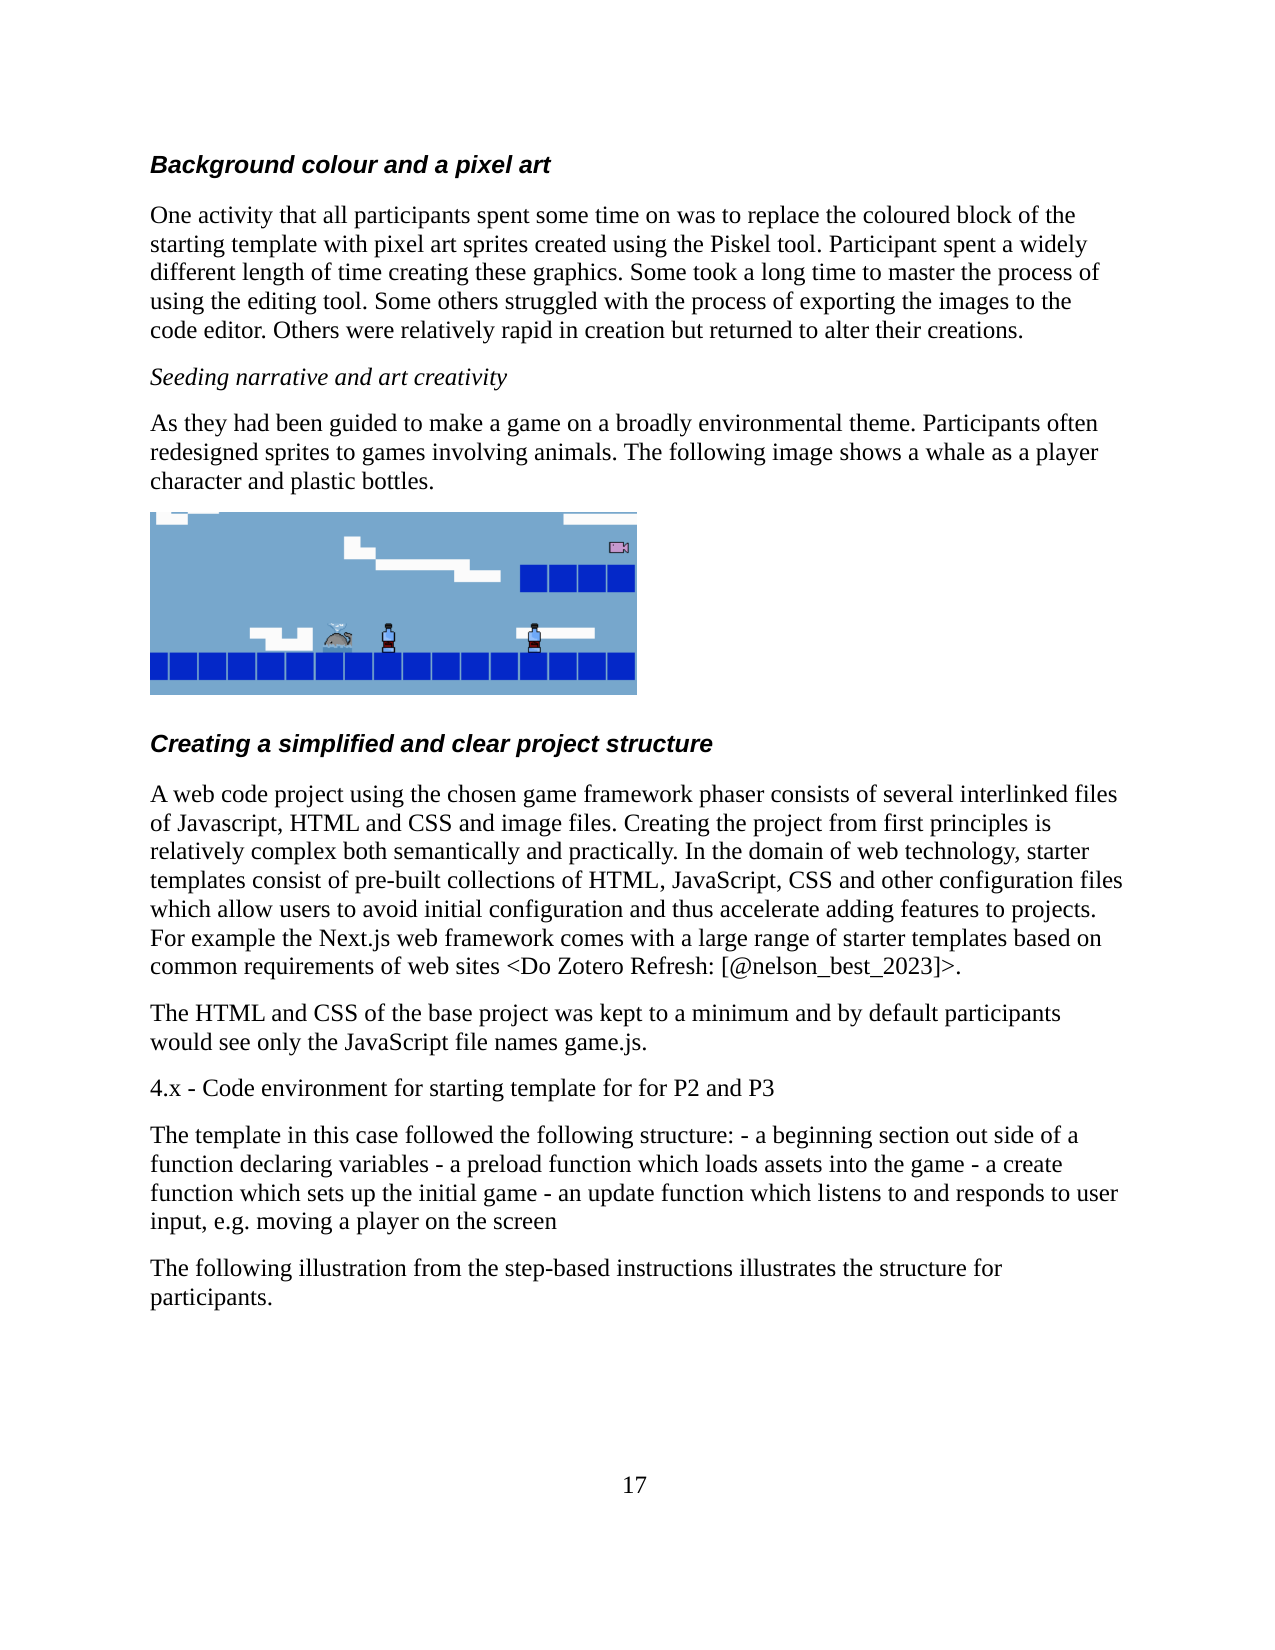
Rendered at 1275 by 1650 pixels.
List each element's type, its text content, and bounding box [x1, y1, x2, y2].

subtitle Background colour and a pixel art [150, 150, 1125, 178]
subtitle Creating a simplified and clear project structure [150, 729, 1125, 757]
text The HTML and CSS of the base project was kept to a minimum and by default participants would see only the JavaScript file names game.js. [150, 998, 1125, 1056]
text As they had been guided to make a game on a broadly environmental theme. Participants often redesigned sprites to games involving animals. The following image shows a whale as a player character and plastic bottles. [150, 408, 1125, 494]
text 4.x - Code environment for starting template for for P2 and P3 [150, 1073, 1125, 1102]
text The template in this case followed the following structure: - a beginning section out side of a function declaring variables - a preload function which loads assets into the game - a create function which sets up the initial game - an update function which listens to and responds to user input, e.g. moving a player on the screen [150, 1120, 1125, 1235]
text Seeding narrative and art creativity [150, 362, 1125, 390]
picture [150, 512, 638, 695]
text The following illustration from the step-based instructions illustrates the structure for participants. [150, 1253, 1125, 1311]
text One activity that all participants spent some time on was to replace the coloured block of the starting template with pixel art sprites created using the Piskel tool. Participant spent a widely different length of time creating these graphics. Some took a long time to master the process of using the editing tool. Some others struggled with the process of exporting the images to the code editor. Others were relatively rapid in creation but returned to alter their creations. [150, 200, 1125, 344]
text A web code project using the chosen game framework phaser consists of several interlinked files of Javascript, HTML and CSS and image files. Creating the project from first principles is relatively complex both semantically and practically. In the domain of web technology, starter templates consist of pre-built collections of HTML, JavaScript, CSS and other configuration files which allow users to avoid initial configuration and thus accelerate adding features to projects. For example the Next.js web framework comes with a large range of starter templates based on common requirements of web sites <Do Zotero Refresh: [@nelson_best_2023]>. [150, 779, 1125, 980]
